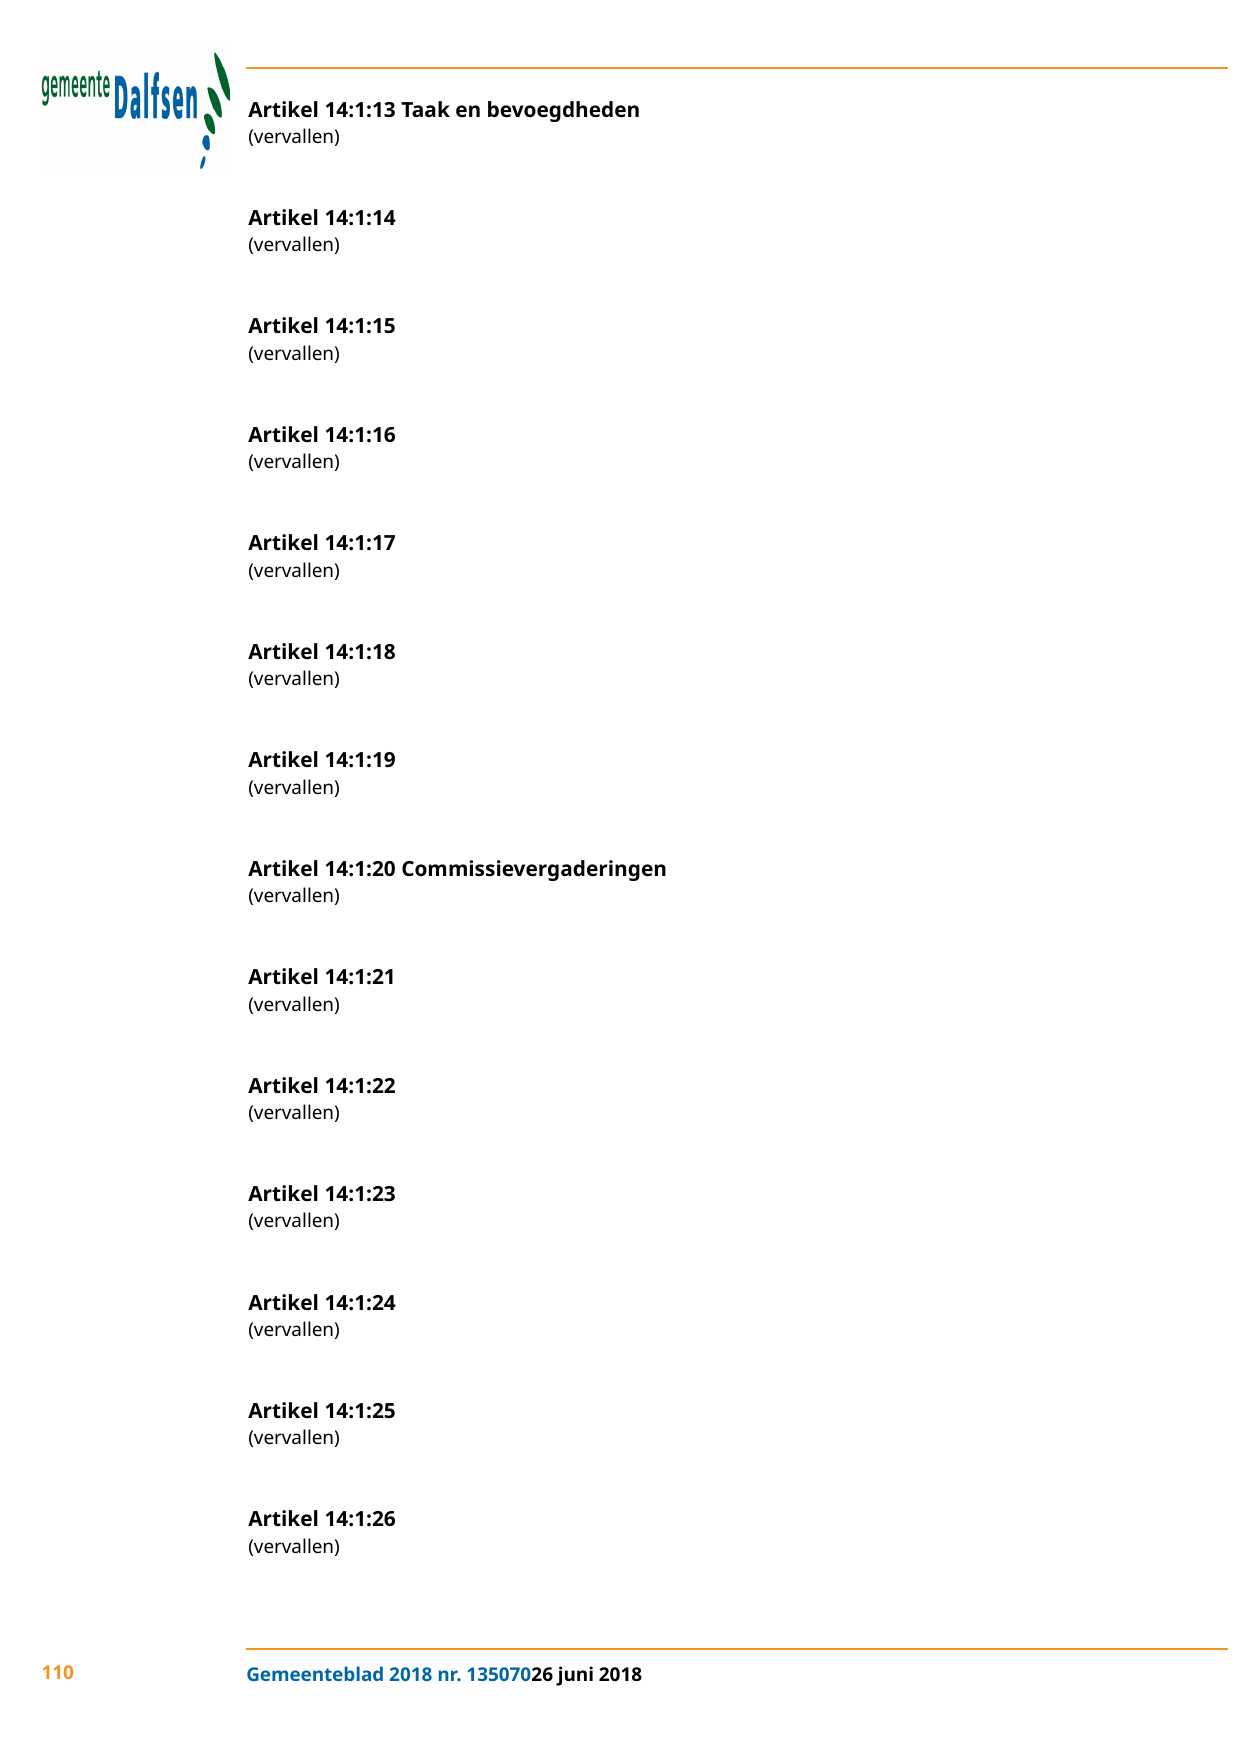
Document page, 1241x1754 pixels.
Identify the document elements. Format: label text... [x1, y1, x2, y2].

text Artikel 14:1:17 [248, 528, 1152, 557]
picture [41, 47, 231, 172]
text (vervallen) [248, 991, 1152, 1016]
text Artikel 14:1:22 [248, 1071, 1152, 1099]
text (vervallen) [248, 557, 1152, 583]
text Artikel 14:1:26 [248, 1504, 1152, 1533]
text Artikel 14:1:16 [248, 420, 1152, 448]
text Artikel 14:1:13 Taak en bevoegdheden [248, 95, 1152, 123]
text (vervallen) [248, 123, 1152, 149]
text Artikel 14:1:15 [248, 312, 1152, 340]
text (vervallen) [248, 1099, 1152, 1125]
text Artikel 14:1:23 [248, 1179, 1152, 1208]
text Artikel 14:1:21 [248, 962, 1152, 991]
text (vervallen) [248, 665, 1152, 691]
text Artikel 14:1:20 Commissievergaderingen [248, 854, 1152, 882]
text Artikel 14:1:18 [248, 637, 1152, 665]
text (vervallen) [248, 232, 1152, 257]
text (vervallen) [248, 448, 1152, 474]
text (vervallen) [248, 340, 1152, 366]
text (vervallen) [248, 1316, 1152, 1342]
text Artikel 14:1:19 [248, 745, 1152, 774]
text (vervallen) [248, 882, 1152, 908]
text Artikel 14:1:25 [248, 1396, 1152, 1424]
text (vervallen) [248, 1533, 1152, 1559]
text (vervallen) [248, 774, 1152, 799]
text Artikel 14:1:24 [248, 1288, 1152, 1316]
text (vervallen) [248, 1208, 1152, 1233]
text (vervallen) [248, 1424, 1152, 1450]
text Artikel 14:1:14 [248, 203, 1152, 232]
